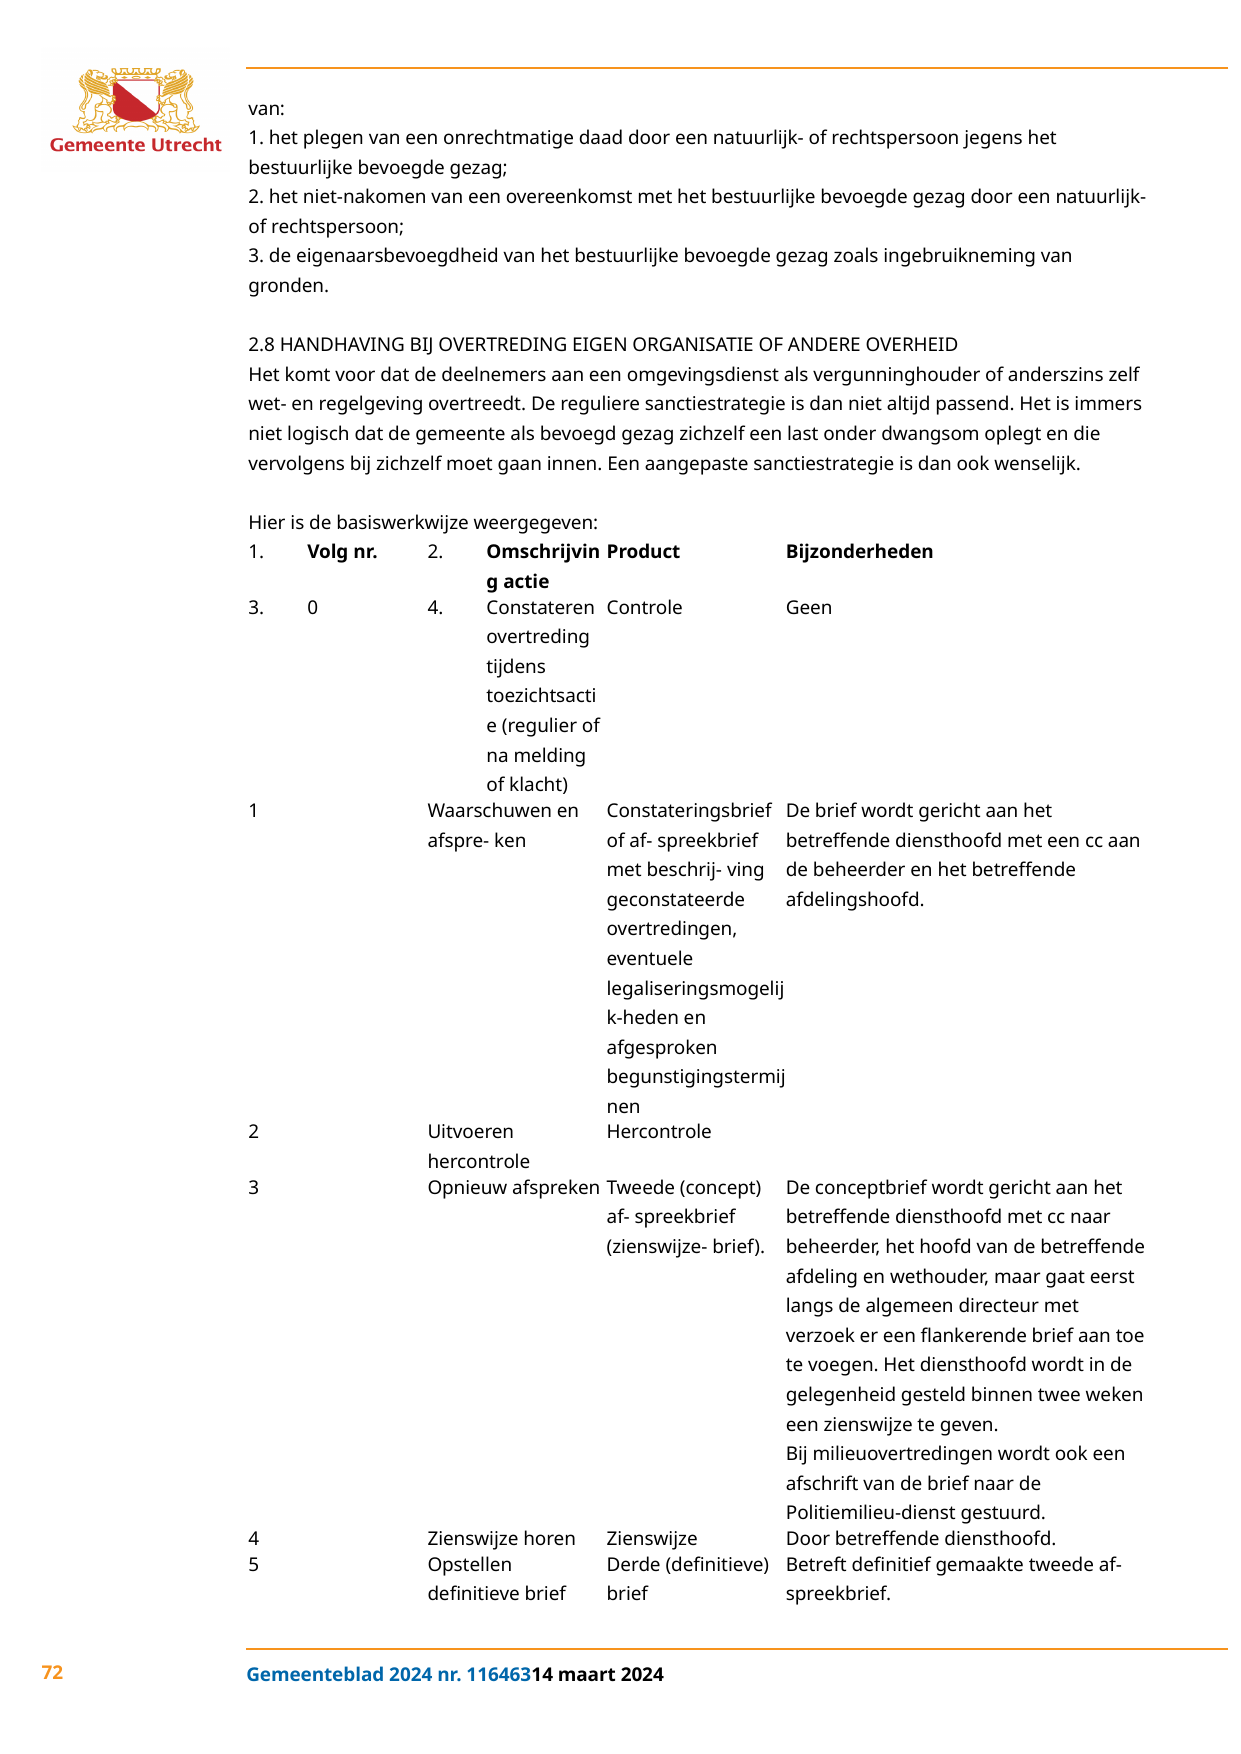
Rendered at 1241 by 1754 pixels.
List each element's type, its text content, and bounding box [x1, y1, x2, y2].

table_cell 2 [248, 1119, 427, 1174]
table_cell 0 [248, 594, 427, 797]
text 1. het plegen van een onrechtmatige daad door een natuurlijk- of rechtspersoon jegens het bestuurlijke bevoegde gezag; [248, 124, 1152, 180]
table_cell Betreft definitief gemaakte tweede af-spreekbrief. [786, 1551, 1152, 1606]
table_cell Controle [606, 594, 786, 797]
table_header Omschrijving actie [427, 539, 606, 594]
table_cell Uitvoeren hercontrole [427, 1119, 606, 1174]
table_cell Door betreffende diensthoofd. [786, 1525, 1152, 1551]
table_cell 4 [248, 1525, 427, 1551]
table_cell Waarschuwen en afspre- ken [427, 797, 606, 1119]
table_header Bijzonderheden [786, 539, 1152, 594]
table_cell Hercontrole [606, 1119, 786, 1174]
table_cell De conceptbrief wordt gericht aan het betreffende diensthoofd met cc naar beheerder, het hoofd van de betreffende afdeling en wethouder, maar gaat eerst langs de algemeen directeur met verzoek er een flankerende brief aan toe te voegen. Het diensthoofd wordt in de gelegenheid gesteld binnen twee weken een zienswijze te geven. Bij milieuovertredingen wordt ook een afschrift van de brief naar de Politiemilieu-dienst gestuurd. [786, 1174, 1152, 1525]
table_header Product [606, 539, 786, 594]
table_cell Tweede (concept) af- spreekbrief (zienswijze- brief). [606, 1174, 786, 1525]
text Hier is de basiswerkwijze weergegeven: [248, 509, 1152, 535]
text Het komt voor dat de deelnemers aan een omgevingsdienst als vergunninghouder of anderszins zelf wet- en regelgeving overtreedt. De reguliere sanctiestrategie is dan niet altijd passend. Het is immers niet logisch dat de gemeente als bevoegd gezag zichzelf een last onder dwangsom oplegt en die vervolgens bij zichzelf moet gaan innen. Een aangepaste sanctiestrategie is dan ook wenselijk. [248, 361, 1152, 476]
table_cell Zienswijze [606, 1525, 786, 1551]
table_cell 5 [248, 1551, 427, 1606]
table_cell Opstellen definitieve brief [427, 1551, 606, 1606]
text 2. het niet-nakomen van een overeenkomst met het bestuurlijke bevoegde gezag door een natuurlijk- of rechtspersoon; [248, 183, 1152, 239]
table_cell Geen [786, 594, 1152, 797]
table_cell 1 [248, 797, 427, 1119]
table_cell Derde (definitieve) brief [606, 1551, 786, 1606]
text 3. de eigenaarsbevoegdheid van het bestuurlijke bevoegde gezag zoals ingebruikneming van gronden. [248, 243, 1152, 298]
text 2.8 HANDHAVING BIJ OVERTREDING EIGEN ORGANISATIE OF ANDERE OVERHEID [248, 331, 1152, 357]
table_header Volg nr. [248, 539, 427, 594]
table_cell Constateren overtreding tijdens toezichtsactie (regulier of na melding of klacht) [427, 594, 606, 797]
picture [41, 47, 231, 172]
table_cell 3 [248, 1174, 427, 1525]
table_cell Zienswijze horen [427, 1525, 606, 1551]
table_cell De brief wordt gericht aan het betreffende diensthoofd met een cc aan de beheerder en het betreffende afdelingshoofd. [786, 797, 1152, 1119]
table_cell Opnieuw afspreken [427, 1174, 606, 1525]
table_cell [786, 1119, 1152, 1174]
table_cell Constateringsbrief of af- spreekbrief met beschrij- ving geconstateerde overtredingen, eventuele legaliseringsmogelijk-heden en afgesproken begunstigingstermijnen [606, 797, 786, 1119]
text van: [248, 95, 1152, 121]
